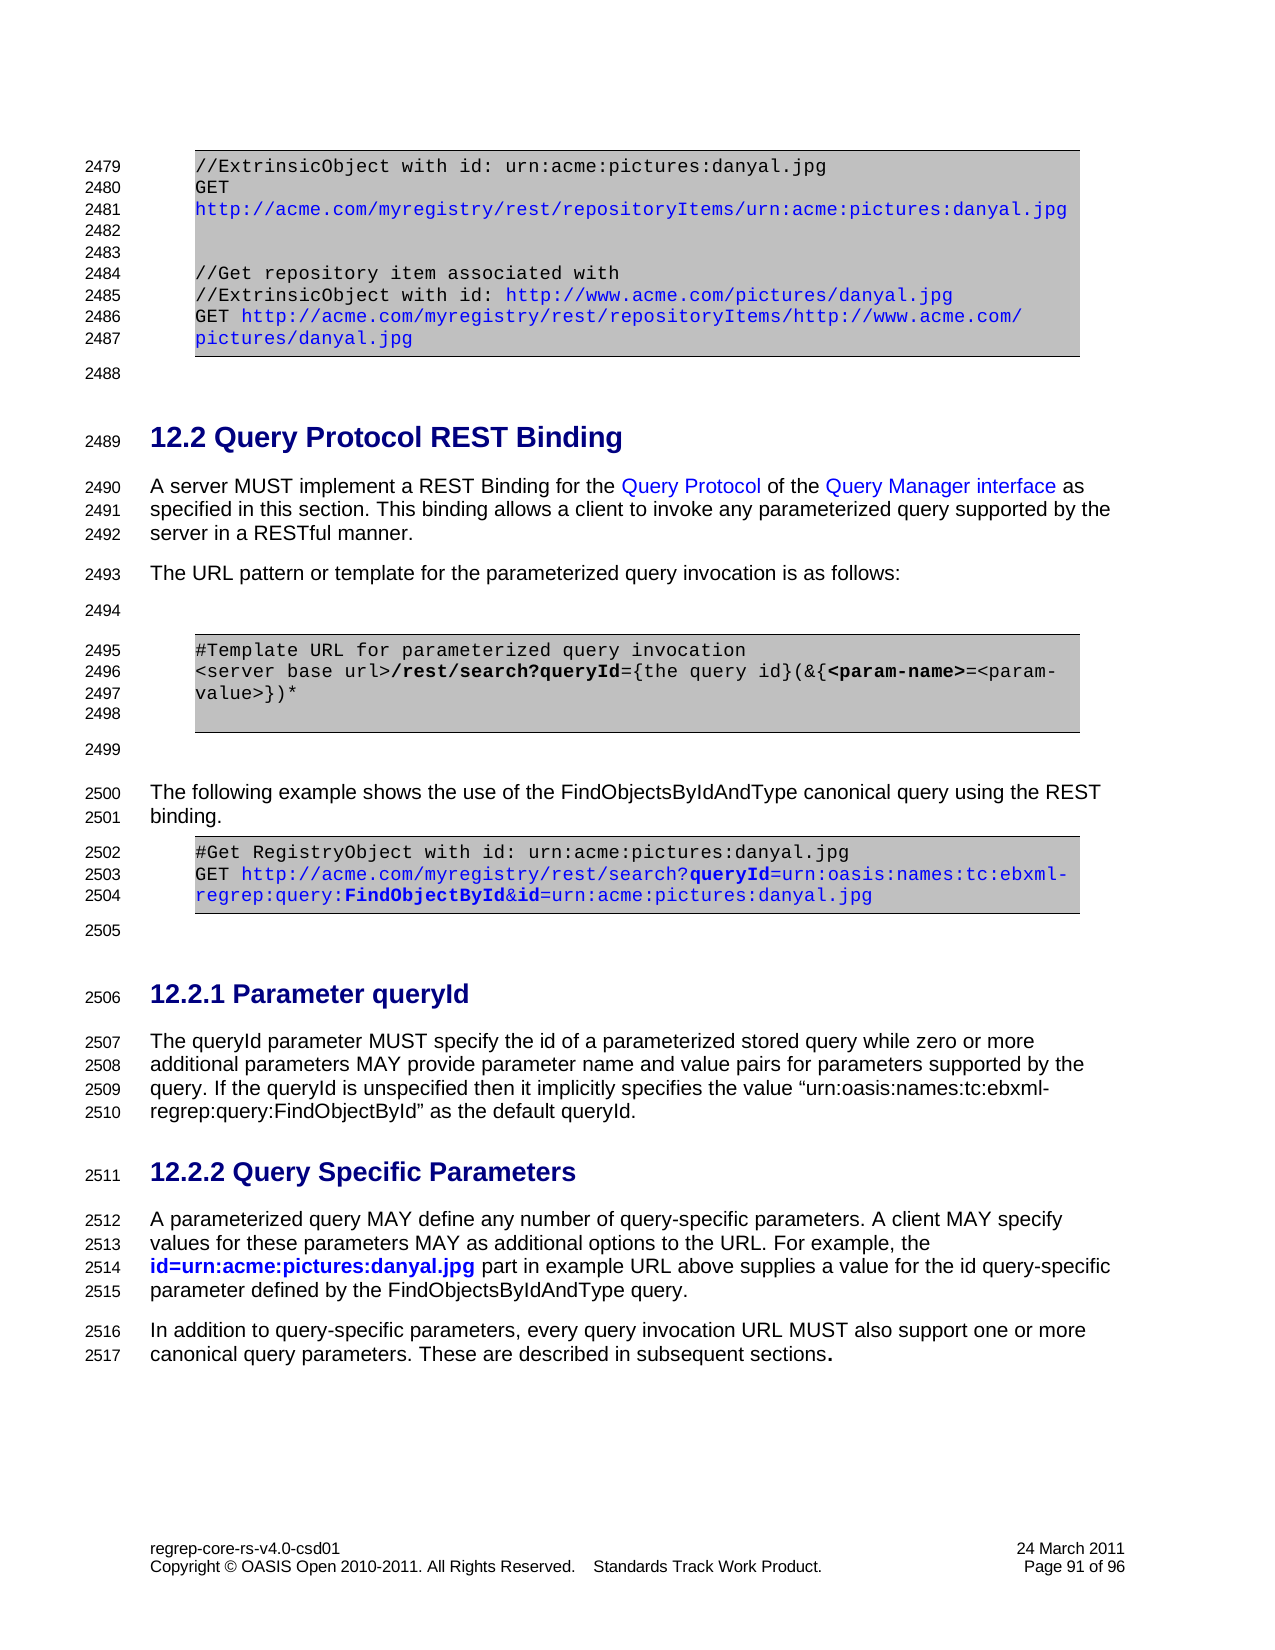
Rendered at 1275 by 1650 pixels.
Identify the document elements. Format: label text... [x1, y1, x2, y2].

text //ExtrinsicObject with id: http://www.acme.com/pictures/danyal.jpg GET http://acme.com/myregistry/rest/repositoryItems/http://www.acme.com/pictures/danyal.jpg [195, 279, 1080, 356]
text A server MUST implement a REST Binding for the Query Protocol of the Query Manager interface as specified in this section. This binding allows a client to invoke any parameterized query supported by the server in a RESTful manner. [150, 474, 1125, 545]
subtitle Query Protocol REST Binding [150, 421, 1125, 453]
text //ExtrinsicObject with id: urn:acme:pictures:danyal.jpg GET http://acme.com/myregistry/rest/repositoryItems/urn:acme:pictures:danyal.jpg //Get repository item associated with [195, 151, 1080, 279]
text In addition to query-specific parameters, every query invocation URL MUST also support one or more canonical query parameters. These are described in subsequent sections. [150, 1318, 1125, 1366]
text The URL pattern or template for the parameterized query invocation is as follows: [150, 562, 1125, 585]
text The following example shows the use of the FindObjectsByIdAndType canonical query using the REST binding. [150, 781, 1125, 828]
text A parameterized query MAY define any number of query-specific parameters. A client MAY specify values for these parameters MAY as additional options to the URL. For example, the id=urn:acme:pictures:danyal.jpg part in example URL above supplies a value for the id query-specific parameter defined by the FindObjectsByIdAndType query. [150, 1208, 1125, 1302]
subtitle Query Specific Parameters [150, 1157, 1125, 1187]
text #Get RegistryObject with id: urn:acme:pictures:danyal.jpg GET http://acme.com/myregistry/rest/search?queryId=urn:oasis:names:tc:ebxml-regrep:query:FindObjectById&id=urn:acme:pictures:danyal.jpg [195, 837, 1080, 913]
text #Template URL for parameterized query invocation [195, 635, 1080, 655]
subtitle Parameter queryId [150, 978, 1125, 1008]
text The queryId parameter MUST specify the id of a parameterized stored query while zero or more additional parameters MAY provide parameter name and value pairs for parameters supported by the query. If the queryId is unspecified then it implicitly specifies the value “urn:oasis:names:tc:ebxml-regrep:query:FindObjectById” as the default queryId. [150, 1029, 1125, 1123]
text <server base url>/rest/search?queryId={the query id}(&{<param-name>=<param-value>})* [195, 655, 1080, 698]
